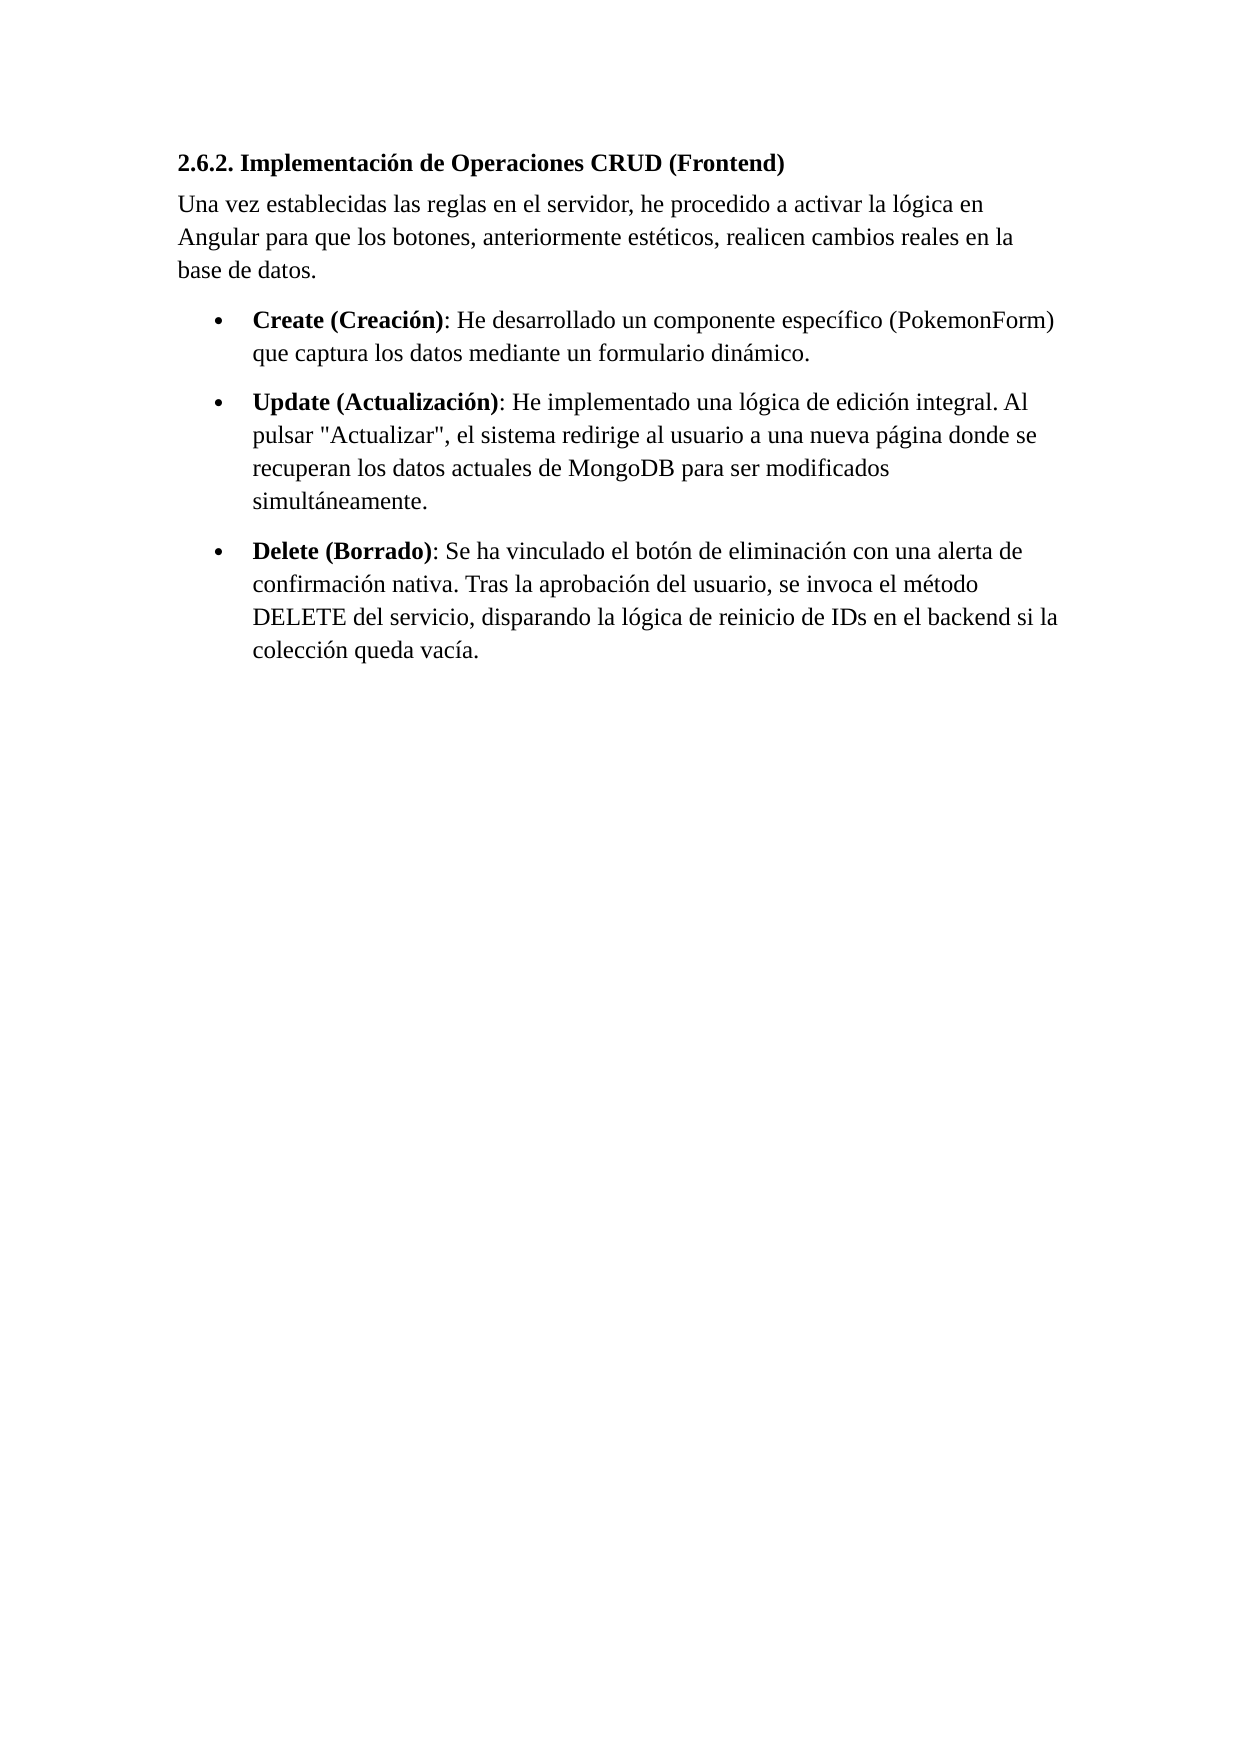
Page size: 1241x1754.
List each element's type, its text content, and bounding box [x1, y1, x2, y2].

list Update (Actualización): He implementado una lógica de edición integral. Al pulsar "Actualizar", el sistema redirige al usuario a una nueva página donde se recuperan los datos actuales de MongoDB para ser modificados simultáneamente. [215, 387, 1063, 515]
list Create (Creación): He desarrollado un componente específico (PokemonForm) que captura los datos mediante un formulario dinámico. [215, 305, 1063, 366]
subtitle 2.6.2. Implementación de Operaciones CRUD (Frontend) [177, 148, 1063, 176]
text Una vez establecidas las reglas en el servidor, he procedido a activar la lógica en Angular para que los botones, anteriormente estéticos, realicen cambios reales en la base de datos. [177, 189, 1063, 284]
list Delete (Borrado): Se ha vinculado el botón de eliminación con una alerta de confirmación nativa. Tras la aprobación del usuario, se invoca el método DELETE del servicio, disparando la lógica de reinicio de IDs en el backend si la colección queda vacía. [215, 536, 1063, 664]
